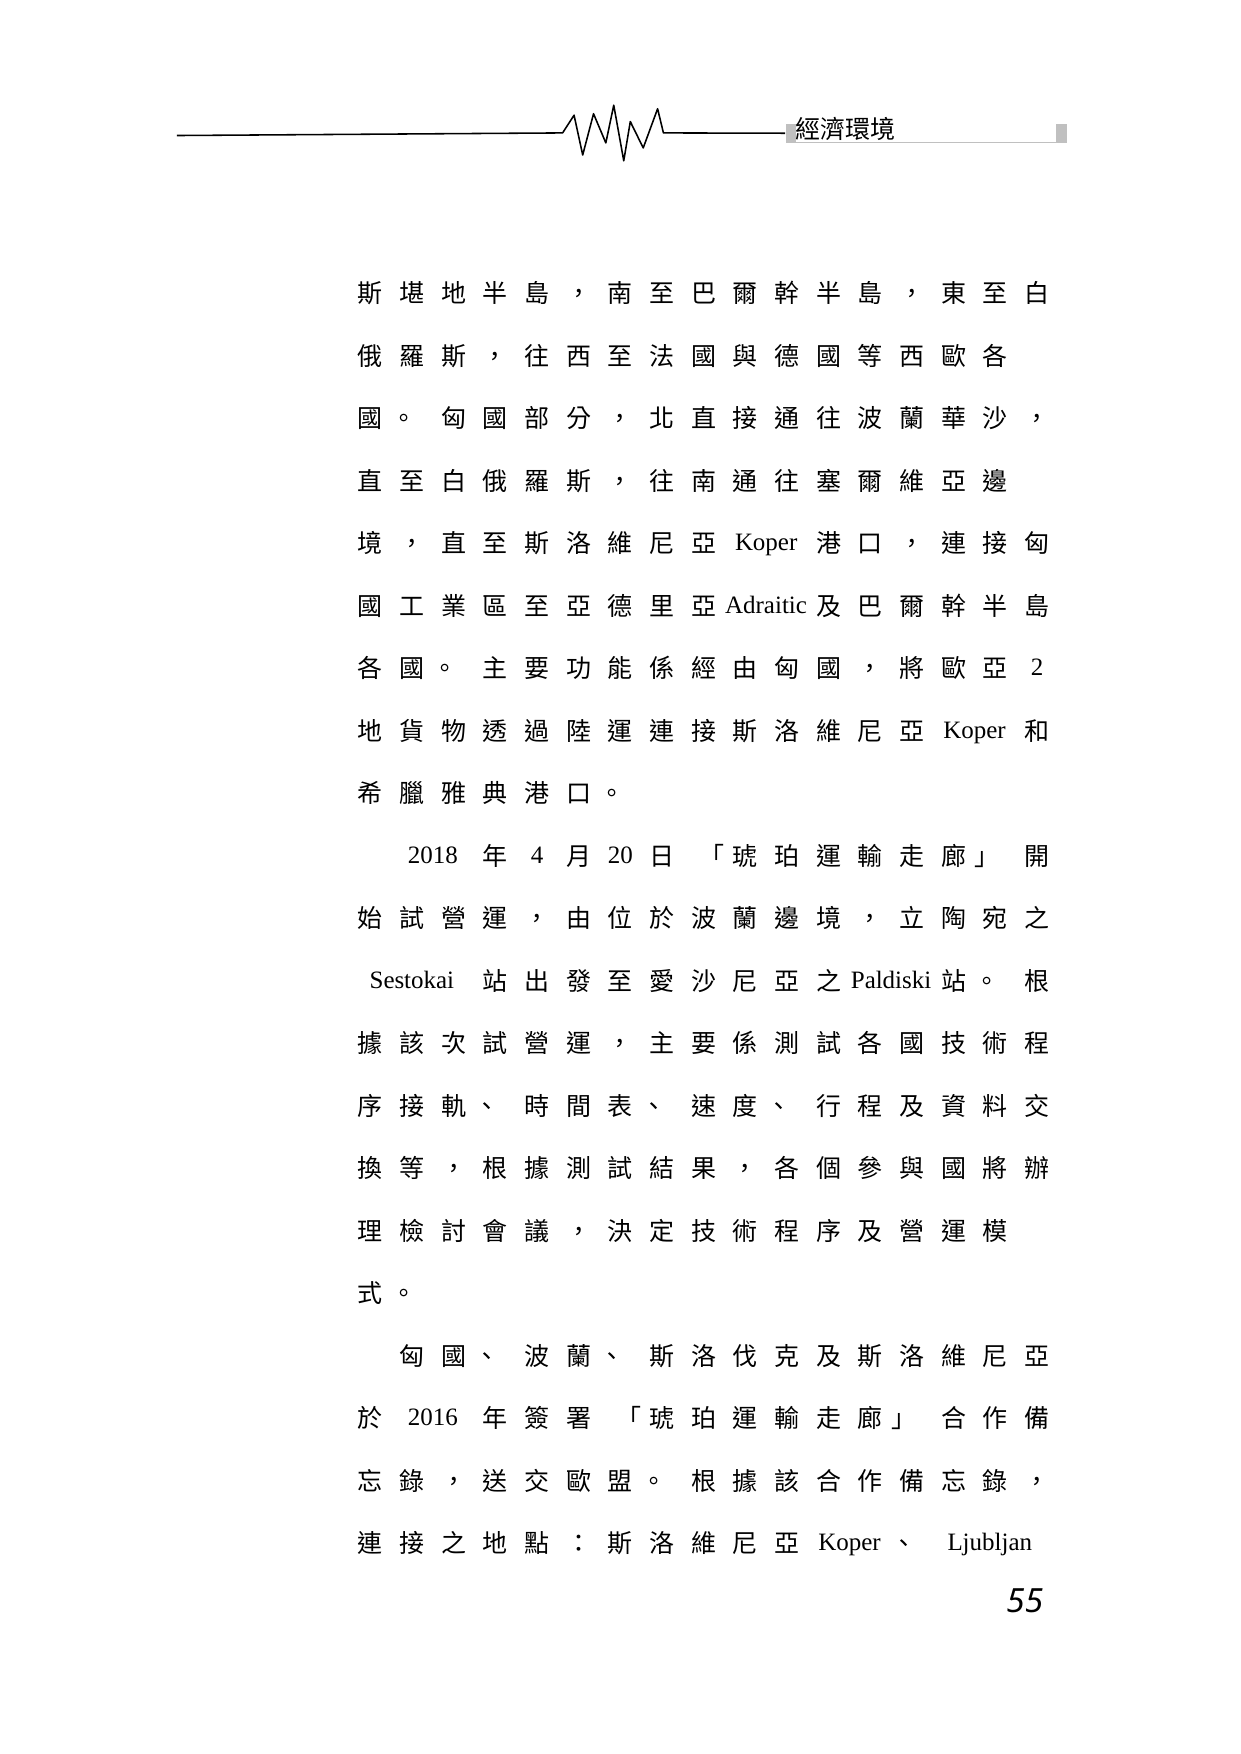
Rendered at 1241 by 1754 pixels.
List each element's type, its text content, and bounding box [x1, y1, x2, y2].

text 匈國、波蘭、斯洛伐克及斯洛維尼亞於2016年簽署「琥珀運輸走廊」合作備忘錄，送交歐盟。根據該合作備忘錄，連接之地點：斯洛維尼亞Koper、Ljubljan [330, 1313, 1058, 1563]
text 2018年4月20日「琥珀運輸走廊」開始試營運，由位於波蘭邊境，立陶宛之Sestokai站出發至愛沙尼亞之Paldiski站。根據該次試營運，主要係測試各國技術程序接軌、時間表、速度、行程及資料交換等，根據測試結果，各個參與國將辦理檢討會議，決定技術程序及營運模式。 [330, 813, 1058, 1313]
text 斯堪地半島，南至巴爾幹半島，東至白俄羅斯，往西至法國與德國等西歐各國。匈國部分，北直接通往波蘭華沙，直至白俄羅斯，往南通往塞爾維亞邊境，直至斯洛維尼亞Koper港口，連接匈國工業區至亞德里亞Adraitic及巴爾幹半島各國。主要功能係經由匈國，將歐亞2地貨物透過陸運連接斯洛維尼亞Koper和希臘雅典港口。 [330, 250, 1058, 813]
